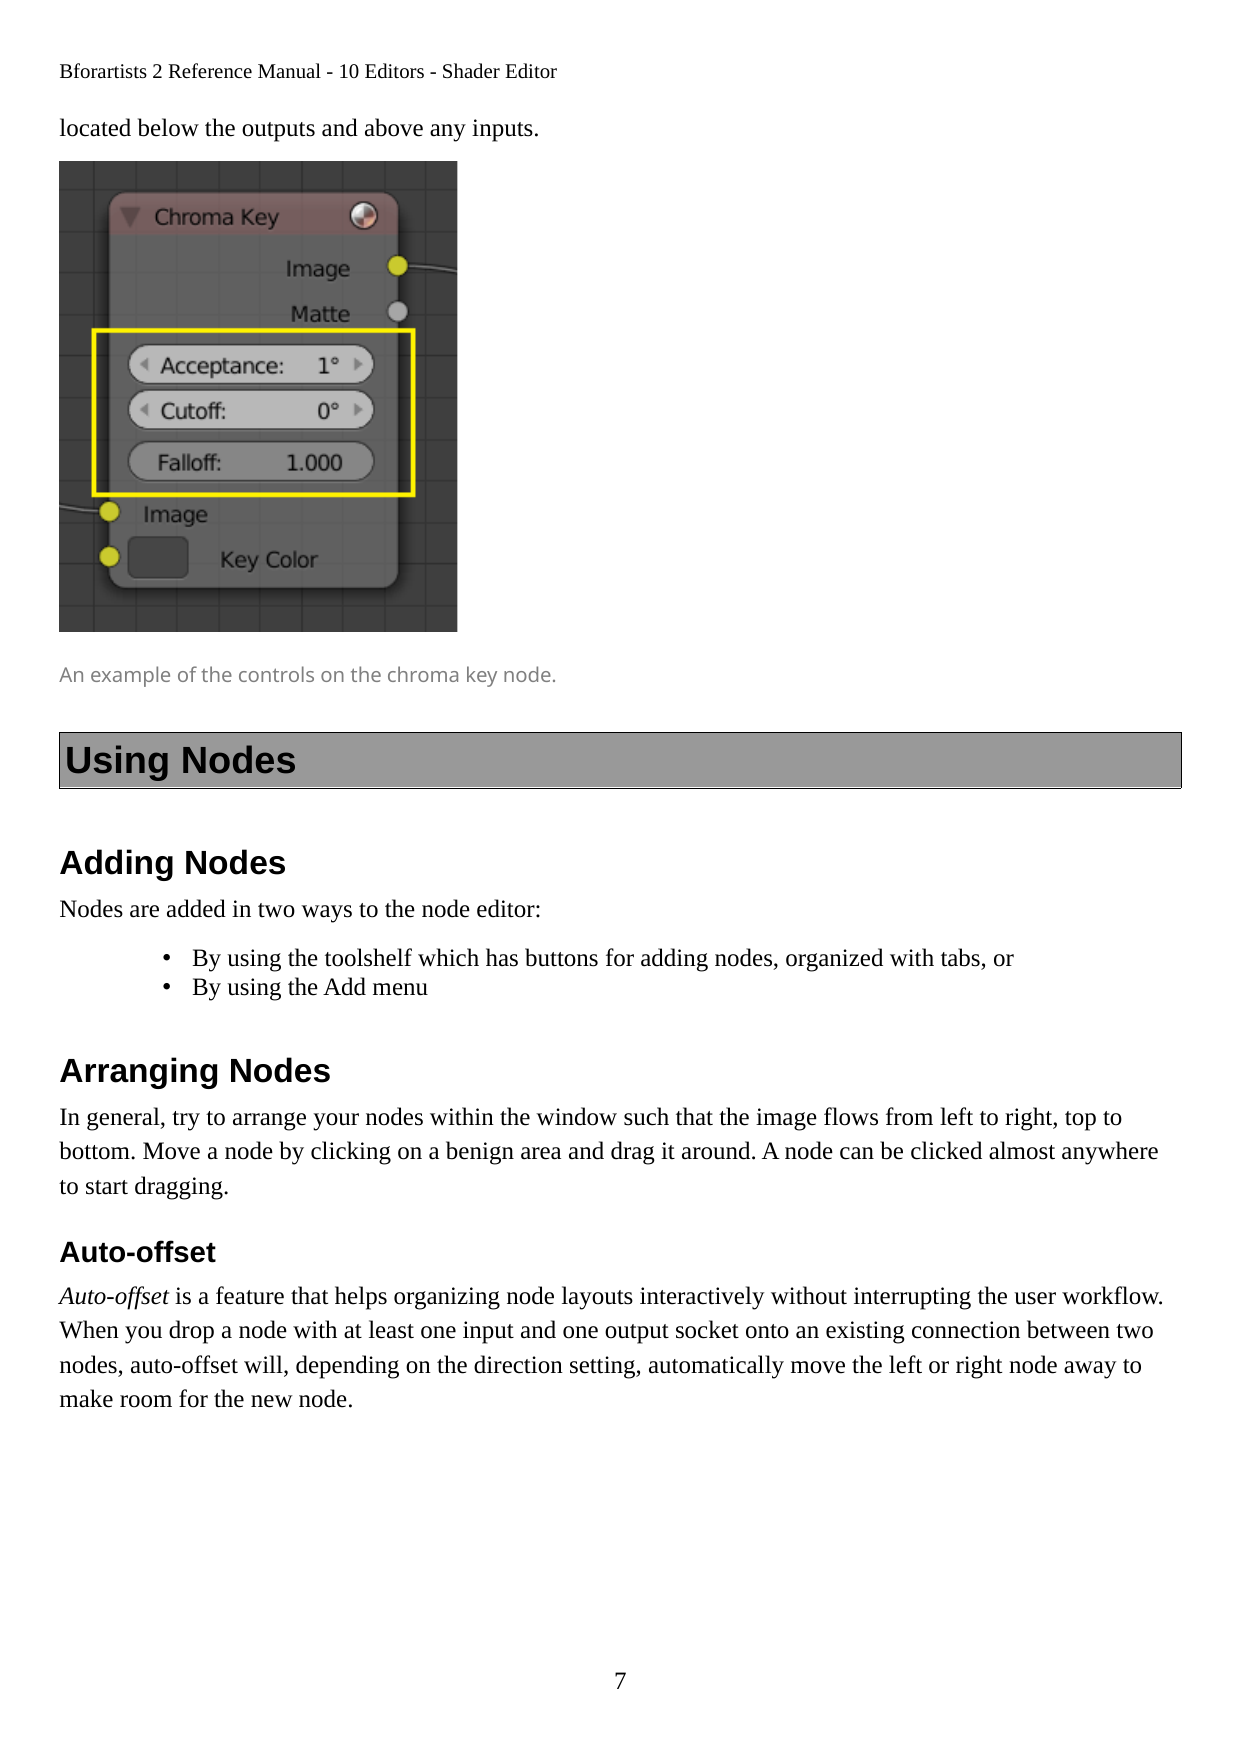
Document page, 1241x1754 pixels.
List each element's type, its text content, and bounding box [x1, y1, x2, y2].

list By using the toolshelf which has buttons for adding nodes, organized with tabs, or [162, 943, 1122, 972]
subtitle Auto-offset [59, 1234, 1181, 1268]
subtitle Arranging Nodes [59, 1051, 1181, 1089]
list By using the Add menu [162, 972, 1122, 1001]
text located below the outputs and above any inputs. [59, 113, 1181, 141]
text In general, try to arrange your nodes within the window such that the image flows from left to right, top to bottom. Move a node by clicking on a benign area and drag it around. A node can be clicked almost anywhere to start dragging. [59, 1102, 1181, 1200]
subtitle Adding Nodes [59, 843, 1181, 881]
table_header Using Nodes [60, 733, 1181, 787]
text Auto-offset is a feature that helps organizing node layouts interactively without interrupting the user workflow. When you drop a node with at least one input and one output socket onto an existing connection between two nodes, auto-offset will, depending on the direction setting, automatically move the left or right node away to make room for the new node. [59, 1281, 1181, 1413]
text An example of the controls on the chroma key node. [59, 658, 1181, 689]
text Nodes are added in two ways to the node editor: [59, 894, 1181, 923]
picture [59, 161, 458, 632]
